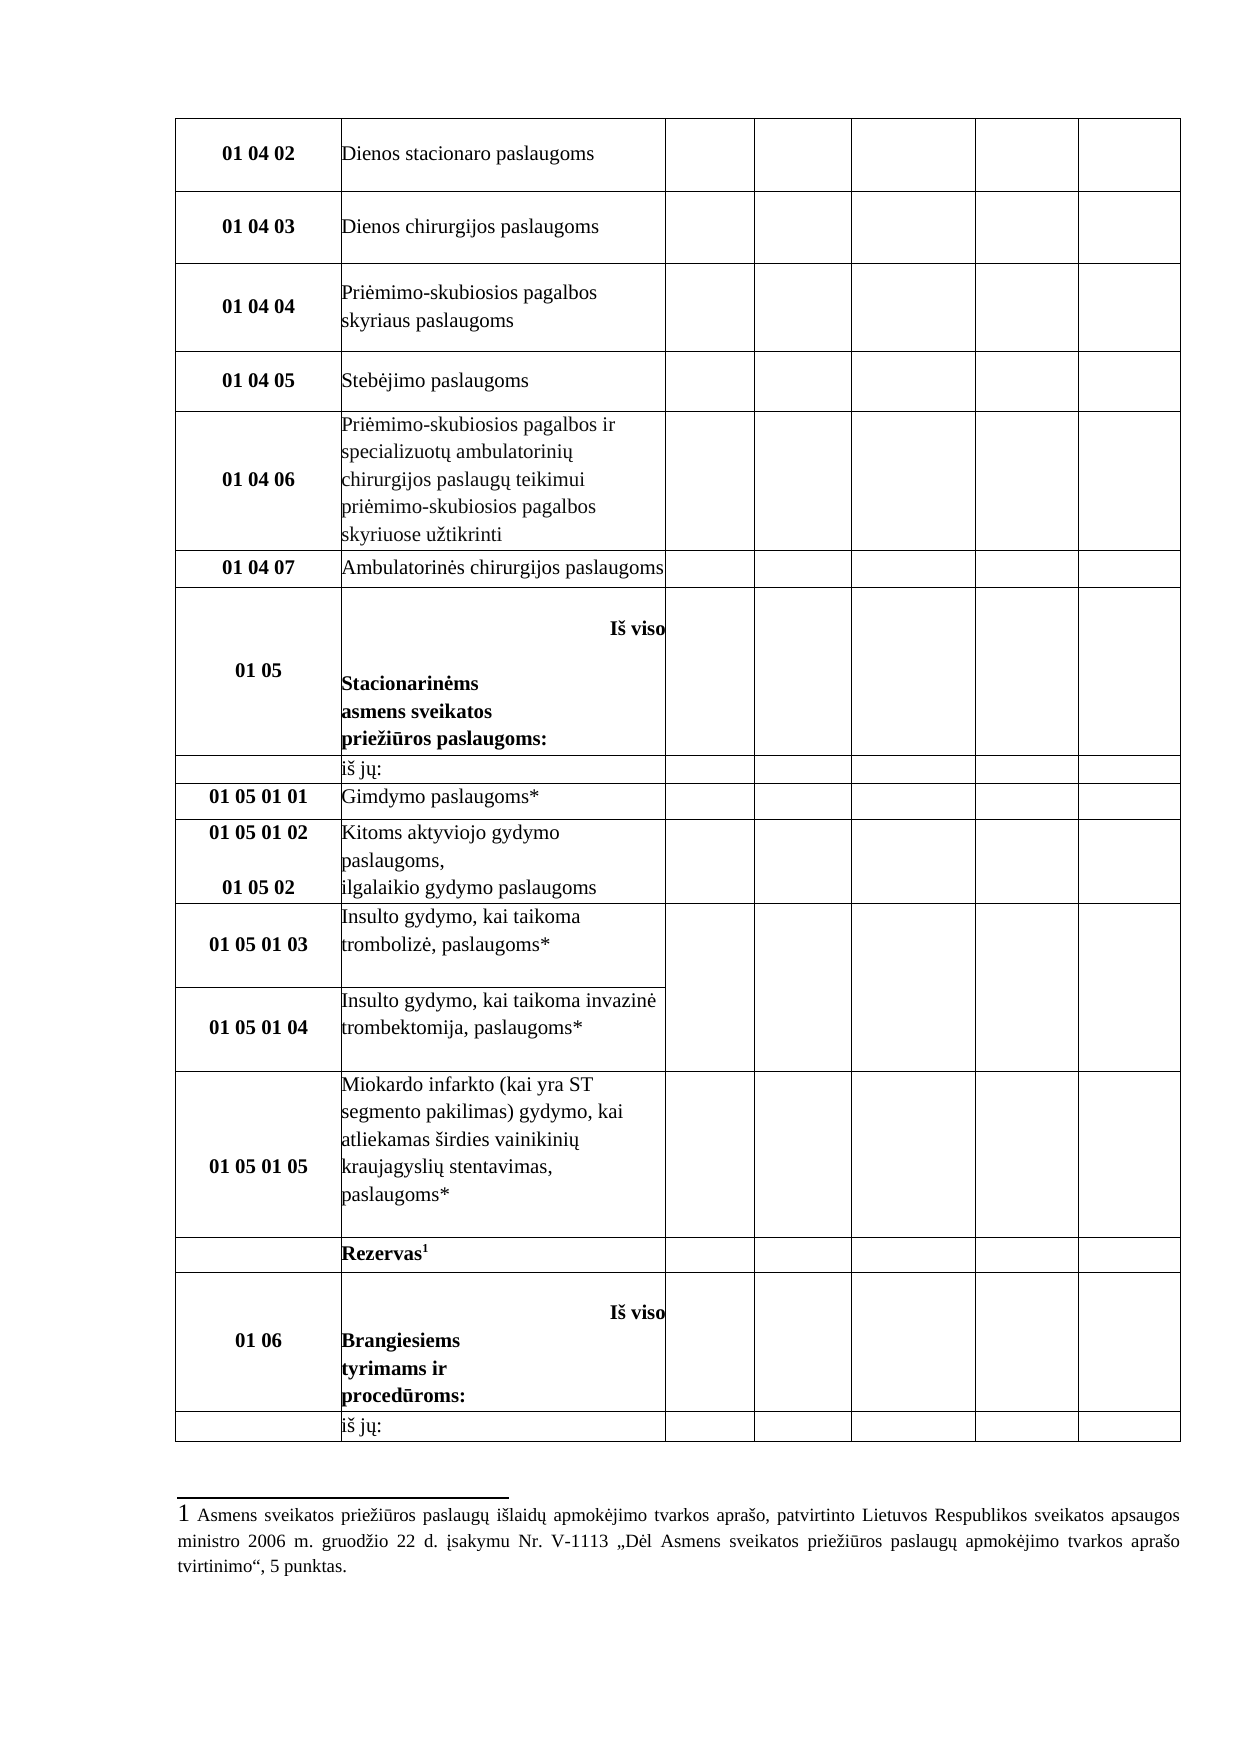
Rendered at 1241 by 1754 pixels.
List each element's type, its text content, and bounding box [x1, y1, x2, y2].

table_cell [1079, 1273, 1180, 1411]
table_cell [1079, 784, 1180, 819]
table_cell [666, 264, 754, 351]
table_cell [755, 352, 851, 411]
table_cell [852, 1238, 975, 1272]
table_cell [755, 904, 851, 1071]
table_cell [852, 551, 975, 587]
table_cell [1079, 192, 1180, 263]
table_cell [976, 1238, 1078, 1272]
table_cell [852, 1273, 975, 1411]
table_cell Dienos stacionaro paslaugoms [342, 119, 665, 191]
table_cell [1079, 1238, 1180, 1272]
table_cell Priėmimo-skubiosios pagalbos skyriaus paslaugoms [342, 264, 665, 351]
table_cell [1079, 264, 1180, 351]
table_cell Iš viso Stacionarinėms asmens sveikatos priežiūros paslaugoms: [342, 588, 665, 754]
table_cell [666, 551, 754, 587]
table_cell 01 04 03 [176, 192, 341, 263]
table_cell [755, 820, 851, 903]
table_cell [1079, 1072, 1180, 1237]
table_cell Iš viso Brangiesiems tyrimams ir procedūroms: [342, 1273, 665, 1411]
table_cell [1079, 904, 1180, 1071]
table_cell [852, 1412, 975, 1441]
table_cell [852, 904, 975, 1071]
table_cell [852, 412, 975, 549]
table_cell [755, 119, 851, 191]
table_cell [1079, 412, 1180, 549]
table_cell Stebėjimo paslaugoms [342, 352, 665, 411]
table_cell 01 05 01 02 01 05 02 [176, 820, 341, 903]
table_cell [666, 1072, 754, 1237]
table_cell iš jų: [342, 1412, 665, 1441]
table_cell 01 05 01 03 [176, 904, 341, 987]
table_cell [755, 1412, 851, 1441]
table_cell [852, 588, 975, 754]
table_cell [755, 412, 851, 549]
table_cell Kitoms aktyviojo gydymo paslaugoms, ilgalaikio gydymo paslaugoms [342, 820, 665, 903]
table_cell Ambulatorinės chirurgijos paslaugoms [342, 551, 665, 587]
table_cell [852, 1072, 975, 1237]
table_cell [755, 551, 851, 587]
table_cell [666, 1273, 754, 1411]
table_cell [852, 119, 975, 191]
table_cell 01 04 06 [176, 412, 341, 549]
table_cell [1079, 756, 1180, 783]
table_cell [666, 820, 754, 903]
table_cell [1079, 588, 1180, 754]
table_cell iš jų: [342, 756, 665, 783]
table_cell [976, 192, 1078, 263]
table_cell 01 06 [176, 1273, 341, 1411]
table_cell [1079, 119, 1180, 191]
table_cell [1079, 551, 1180, 587]
table_cell [666, 1412, 754, 1441]
table_cell [976, 119, 1078, 191]
table_cell [976, 551, 1078, 587]
table_cell [755, 192, 851, 263]
table_cell [755, 756, 851, 783]
table_cell [976, 904, 1078, 1071]
table_cell 01 04 04 [176, 264, 341, 351]
table_cell [852, 352, 975, 411]
table_cell [976, 352, 1078, 411]
table_cell [976, 588, 1078, 754]
table_cell [666, 192, 754, 263]
table_cell [755, 588, 851, 754]
table_cell [755, 1238, 851, 1272]
table_cell [176, 756, 341, 783]
table_cell 01 04 02 [176, 119, 341, 191]
table_cell [852, 784, 975, 819]
table_cell 01 05 01 04 [176, 988, 341, 1071]
table_cell [666, 784, 754, 819]
table_cell [976, 1273, 1078, 1411]
table_cell [666, 756, 754, 783]
table_cell [976, 264, 1078, 351]
table_cell Insulto gydymo, kai taikoma invazinė trombektomija, paslaugoms* [342, 988, 665, 1071]
table_cell [176, 1412, 341, 1441]
table_cell 01 04 07 [176, 551, 341, 587]
table_cell [666, 352, 754, 411]
table_cell Dienos chirurgijos paslaugoms [342, 192, 665, 263]
table_cell Insulto gydymo, kai taikoma trombolizė, paslaugoms* [342, 904, 665, 987]
table_cell 01 05 [176, 588, 341, 754]
table_cell [852, 192, 975, 263]
table_cell [666, 588, 754, 754]
table_cell [1079, 352, 1180, 411]
table_cell [852, 820, 975, 903]
table_cell [755, 784, 851, 819]
table_cell [755, 1273, 851, 1411]
table_cell [755, 264, 851, 351]
table_cell [976, 756, 1078, 783]
table_cell [666, 119, 754, 191]
table_cell [976, 1412, 1078, 1441]
table_cell Gimdymo paslaugoms* [342, 784, 665, 819]
table_cell [852, 264, 975, 351]
table_cell Priėmimo-skubiosios pagalbos ir specializuotų ambulatorinių chirurgijos paslaugų teikimui priėmimo-skubiosios pagalbos skyriuose užtikrinti [342, 412, 665, 549]
table_cell [976, 784, 1078, 819]
table_cell [176, 1238, 341, 1272]
table_cell [976, 412, 1078, 549]
table_cell [976, 1072, 1078, 1237]
table_cell [1079, 1412, 1180, 1441]
table_cell [1079, 820, 1180, 903]
table_cell [666, 1238, 754, 1272]
table_cell Miokardo infarkto (kai yra ST segmento pakilimas) gydymo, kai atliekamas širdies vainikinių kraujagyslių stentavimas, paslaugoms* [342, 1072, 665, 1237]
table_cell [666, 412, 754, 549]
table_cell Rezervas [342, 1238, 665, 1272]
table_cell [852, 756, 975, 783]
table_cell [666, 904, 754, 1071]
table_cell [976, 820, 1078, 903]
table_cell 01 04 05 [176, 352, 341, 411]
table_cell 01 05 01 01 [176, 784, 341, 819]
table_cell [755, 1072, 851, 1237]
table_cell 01 05 01 05 [176, 1072, 341, 1237]
